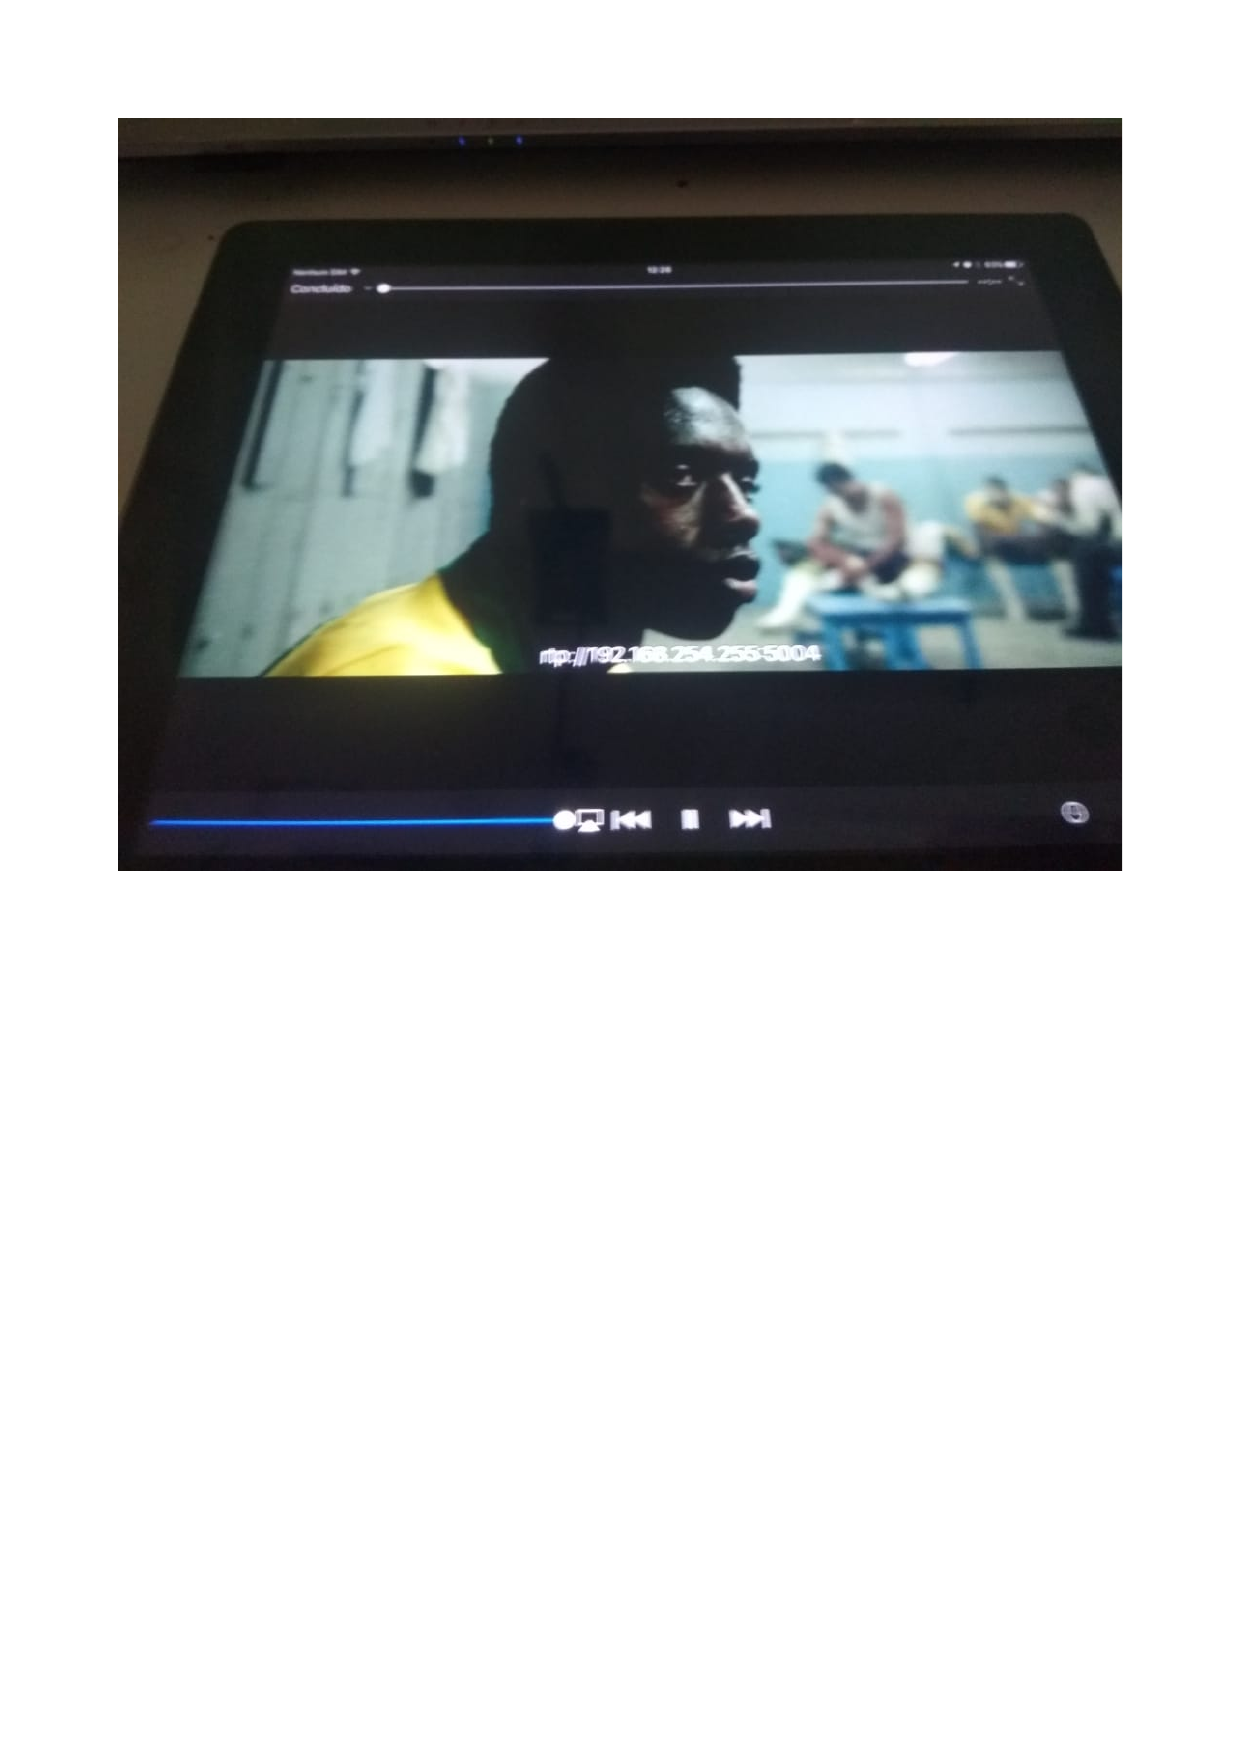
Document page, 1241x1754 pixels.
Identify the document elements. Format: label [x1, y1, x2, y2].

picture [118, 118, 1123, 871]
